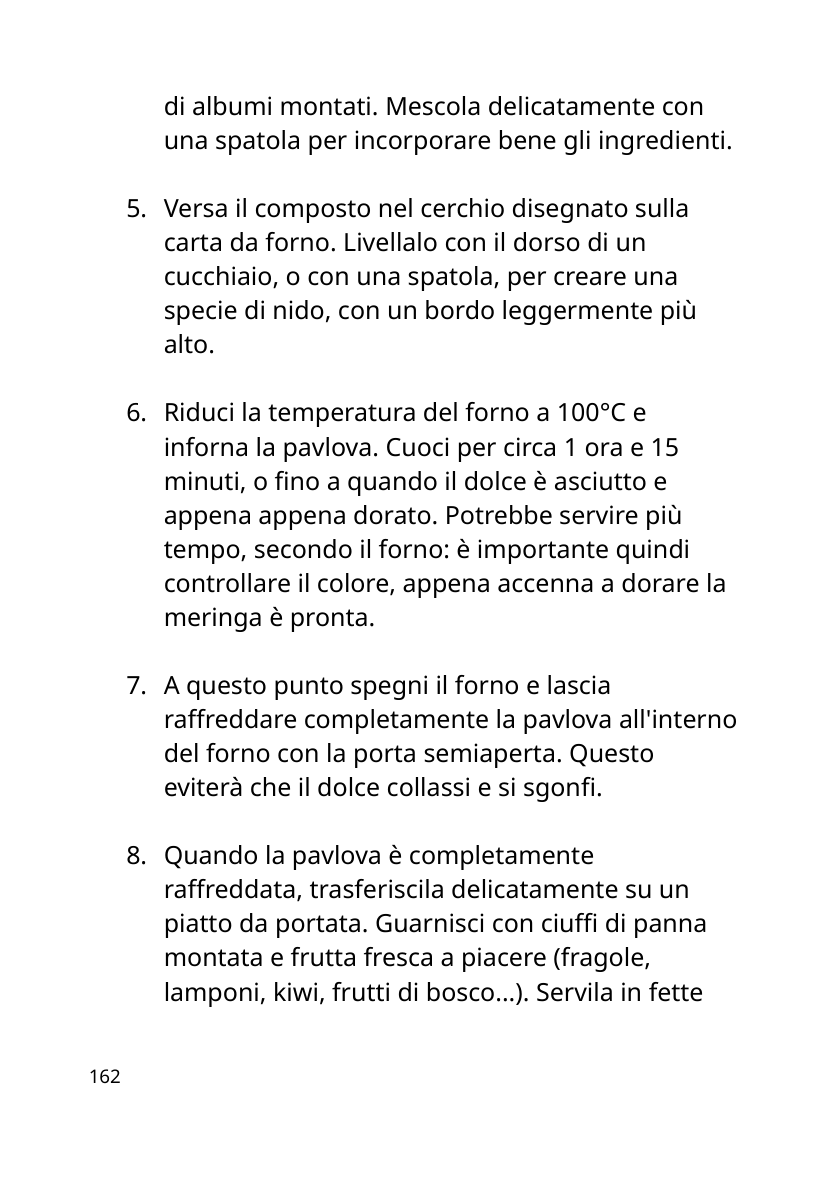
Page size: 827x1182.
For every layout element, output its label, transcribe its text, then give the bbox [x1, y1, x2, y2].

list di albumi montati. Mescola delicatamente con una spatola per incorporare bene gli ingredienti. [126, 88, 738, 157]
list A questo punto spegni il forno e lascia raffreddare completamente la pavlova all'interno del forno con la porta semiaperta. Questo eviterà che il dolce collassi e si sgonfi. [126, 668, 738, 804]
list Versa il composto nel cerchio disegnato sulla carta da forno. Livellalo con il dorso di un cucchiaio, o con una spatola, per creare una specie di nido, con un bordo leggermente più alto. [126, 191, 738, 361]
list Riduci la temperatura del forno a 100°C e inforna la pavlova. Cuoci per circa 1 ora e 15 minuti, o fino a quando il dolce è asciutto e appena appena dorato. Potrebbe servire più tempo, secondo il forno: è importante quindi controllare il colore, appena accenna a dorare la meringa è pronta. [126, 395, 738, 633]
list Quando la pavlova è completamente raffreddata, trasferiscila delicatamente su un piatto da portata. Guarnisci con ciuffi di panna montata e frutta fresca a piacere (fragole, lamponi, kiwi, frutti di bosco...). Servila in fette [126, 838, 738, 1008]
